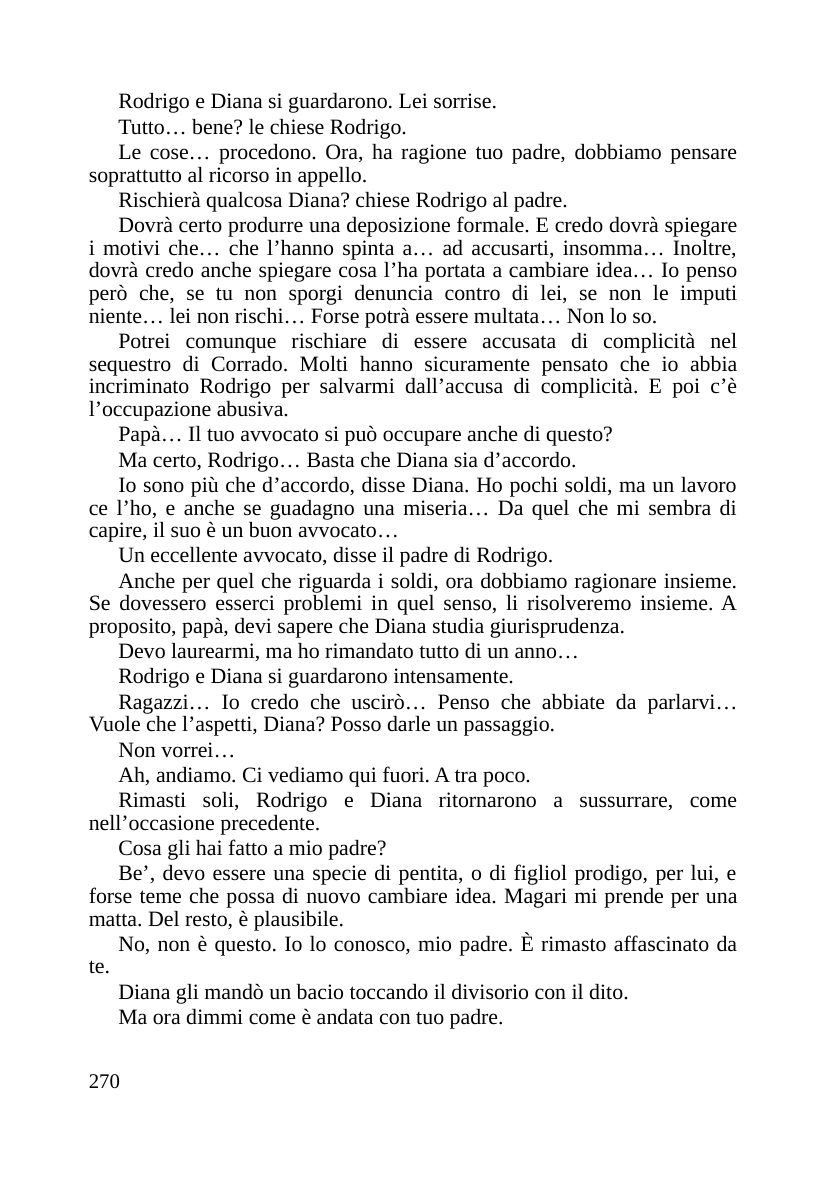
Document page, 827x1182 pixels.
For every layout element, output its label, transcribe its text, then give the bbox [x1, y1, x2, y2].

text Anche per quel che riguarda i soldi, ora dobbiamo ragionare insieme. Se dovessero esserci problemi in quel senso, li risolveremo insieme. A proposito, papà, devi sapere che Diana studia giurisprudenza. [88, 568, 738, 638]
text Cosa gli hai fatto a mio padre? [88, 835, 738, 860]
text Tutto… bene? le chiese Rodrigo. [88, 114, 738, 139]
text Rischierà qualcosa Diana? chiese Rodrigo al padre. [88, 187, 738, 212]
text Non vorrei… [88, 737, 738, 762]
text Dovrà certo produrre una deposizione formale. E credo dovrà spiegare i motivi che… che l’hanno spinta a… ad accusarti, insomma… Inoltre, dovrà credo anche spiegare cosa l’ha portata a cambiare idea… Io penso però che, se tu non sporgi denuncia contro di lei, se non le imputi niente… lei non rischi… Forse potrà essere multata… Non lo so. [88, 212, 738, 328]
text Diana gli mandò un bacio toccando il divisorio con il dito. [88, 979, 738, 1004]
text Ragazzi… Io credo che uscirò… Penso che abbiate da parlarvi… Vuole che l’aspetti, Diana? Posso darle un passaggio. [88, 689, 738, 737]
text Rimasti soli, Rodrigo e Diana ritornarono a sussurrare, come nell’occasione precedente. [88, 787, 738, 835]
text Ah, andiamo. Ci vediamo qui fuori. A tra poco. [88, 762, 738, 787]
text Un eccellente avvocato, disse il padre di Rodrigo. [88, 542, 738, 568]
text Io sono più che d’accordo, disse Diana. Ho pochi soldi, ma un lavoro ce l’ho, e anche se guadagno una miseria… Da quel che mi sembra di capire, il suo è un buon avvocato… [88, 472, 738, 542]
text Devo laurearmi, ma ho rimandato tutto di un anno… [88, 638, 738, 663]
text Rodrigo e Diana si guardarono intensamente. [88, 663, 738, 689]
text Rodrigo e Diana si guardarono. Lei sorrise. [88, 88, 738, 114]
text Be’, devo essere una specie di pentita, o di figliol prodigo, per lui, e forse teme che possa di nuovo cambiare idea. Magari mi prende per una matta. Del resto, è plausibile. [88, 860, 738, 931]
text Ma ora dimmi come è andata con tuo padre. [88, 1004, 738, 1029]
text No, non è questo. Io lo conosco, mio padre. È rimasto affascinato da te. [88, 931, 738, 979]
text Potrei comunque rischiare di essere accusata di complicità nel sequestro di Corrado. Molti hanno sicuramente pensato che io abbia incriminato Rodrigo per salvarmi dall’accusa di complicità. E poi c’è l’occupazione abusiva. [88, 328, 738, 421]
text Le cose… procedono. Ora, ha ragione tuo padre, dobbiamo pensare soprattutto al ricorso in appello. [88, 139, 738, 187]
text Ma certo, Rodrigo… Basta che Diana sia d’accordo. [88, 447, 738, 472]
text Papà… Il tuo avvocato si può occupare anche di questo? [88, 421, 738, 447]
